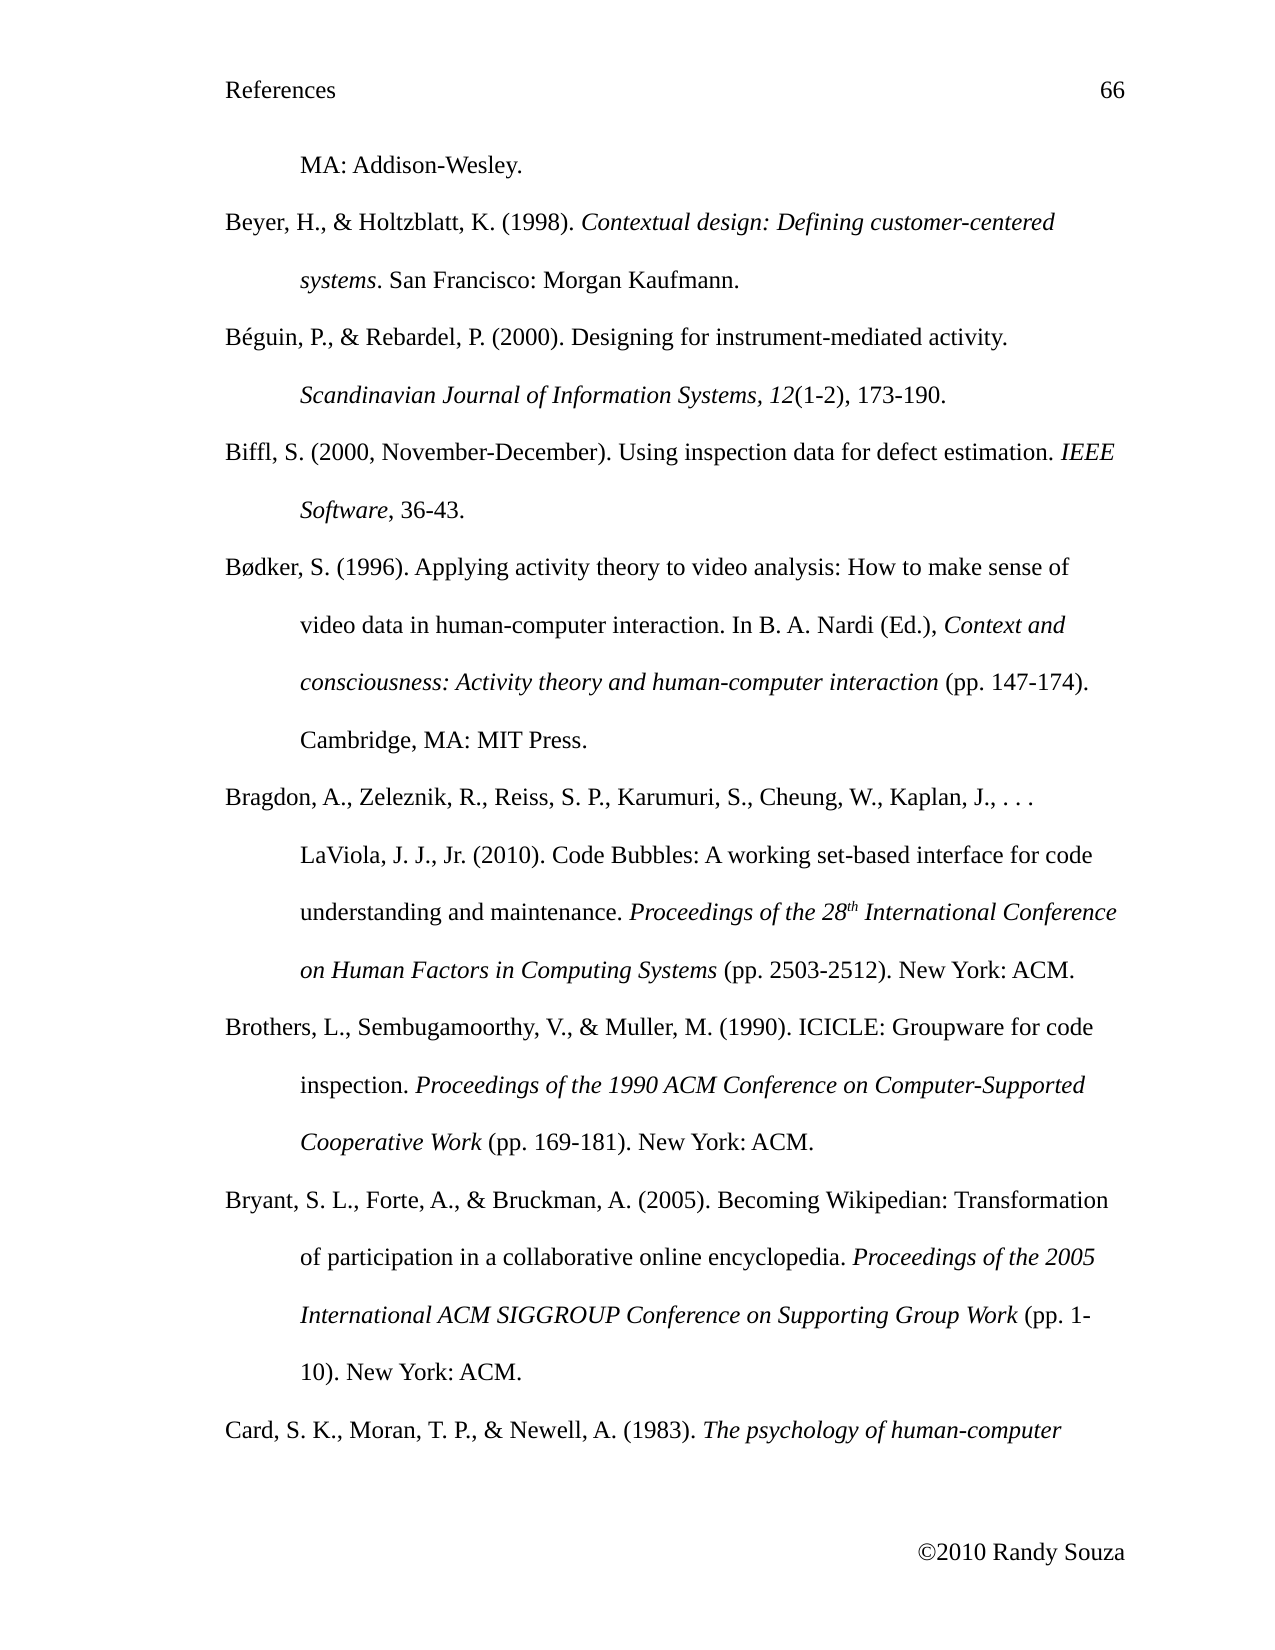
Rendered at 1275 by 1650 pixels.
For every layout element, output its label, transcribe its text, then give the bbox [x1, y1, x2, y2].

text Bryant, S. L., Forte, A., & Bruckman, A. (2005). Becoming Wikipedian: Transformation of participation in a collaborative online encyclopedia. Proceedings of the 2005 International ACM SIGGROUP Conference on Supporting Group Work (pp. 1-10). New York: ACM. [225, 1185, 1125, 1386]
text Biffl, S. (2000, November-December). Using inspection data for defect estimation. IEEE Software, 36-43. [225, 437, 1125, 524]
text Bødker, S. (1996). Applying activity theory to video analysis: How to make sense of video data in human-computer interaction. In B. A. Nardi (Ed.), Context and consciousness: Activity theory and human-computer interaction (pp. 147-174). Cambridge, MA: MIT Press. [225, 552, 1125, 754]
text Card, S. K., Moran, T. P., & Newell, A. (1983). The psychology of human-computer [225, 1415, 1125, 1444]
text Béguin, P., & Rebardel, P. (2000). Designing for instrument-mediated activity. Scandinavian Journal of Information Systems, 12(1-2), 173-190. [225, 322, 1125, 409]
text Bragdon, A., Zeleznik, R., Reiss, S. P., Karumuri, S., Cheung, W., Kaplan, J., . . . LaViola, J. J., Jr. (2010). Code Bubbles: A working set-based interface for code understanding and maintenance. Proceedings of the 28th International Conference on Human Factors in Computing Systems (pp. 2503-2512). New York: ACM. [225, 782, 1125, 984]
text MA: Addison-Wesley. [225, 150, 1125, 179]
text Beyer, H., & Holtzblatt, K. (1998). Contextual design: Defining customer-centered systems. San Francisco: Morgan Kaufmann. [225, 207, 1125, 294]
text Brothers, L., Sembugamoorthy, V., & Muller, M. (1990). ICICLE: Groupware for code inspection. Proceedings of the 1990 ACM Conference on Computer-Supported Cooperative Work (pp. 169-181). New York: ACM. [225, 1012, 1125, 1156]
